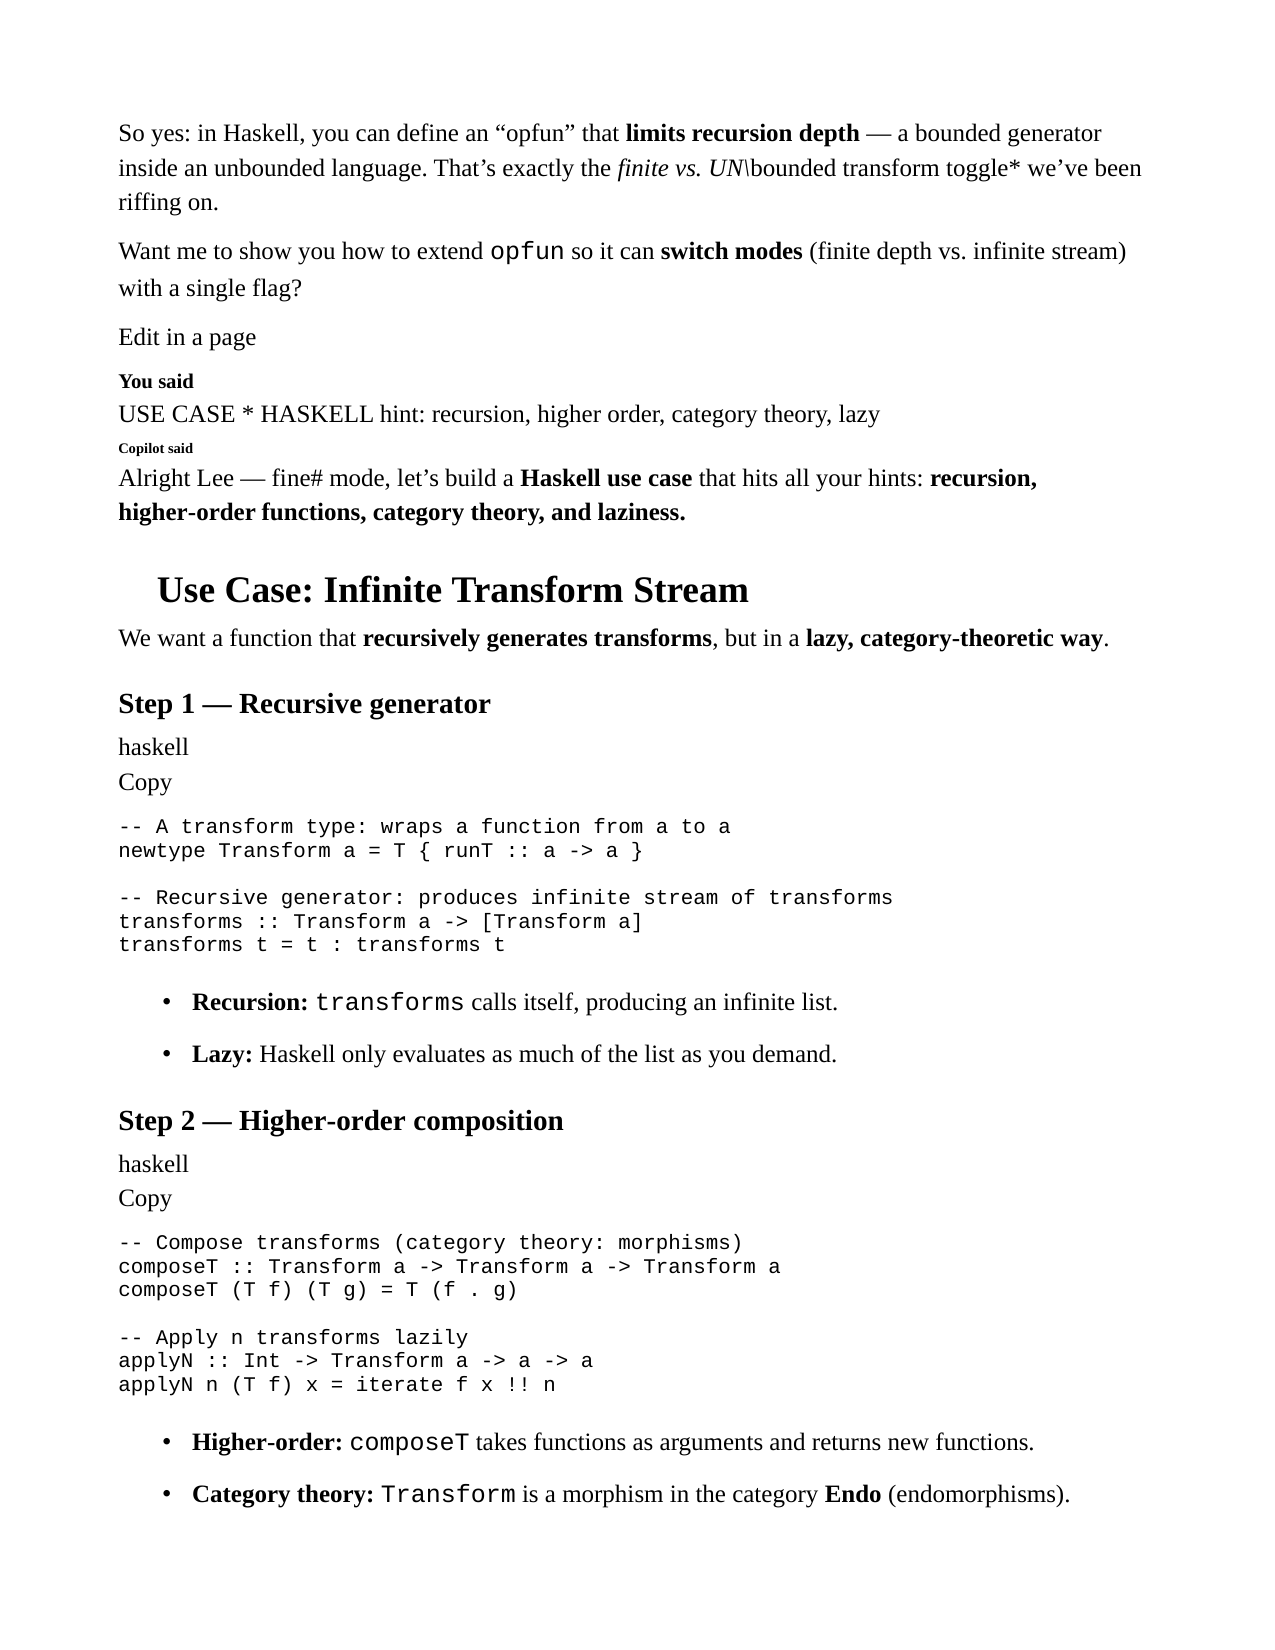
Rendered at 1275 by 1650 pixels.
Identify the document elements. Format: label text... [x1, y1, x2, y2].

text Edit in a page [118, 322, 1157, 351]
text -- Compose transforms (category theory: morphisms) [118, 1232, 1157, 1256]
subtitle Step 1 — Recursive generator [118, 686, 1157, 720]
list Category theory: Transform is a morphism in the category Endo (endomorphisms). [162, 1479, 1157, 1509]
text We want a function that recursively generates transforms, but in a lazy, category‑theoretic way. [118, 623, 1157, 652]
text Want me to show you how to extend opfun so it can switch modes (finite depth vs. infinite stream) with a single flag? [118, 236, 1157, 301]
subtitle Copilot said [118, 440, 1157, 457]
text Alright Lee — fine# mode, let’s build a Haskell use case that hits all your hints: recursion, higher‑order functions, category theory, and laziness. [118, 463, 1157, 526]
text -- Recursive generator: produces infinite stream of transforms [118, 887, 1157, 911]
text -- A transform type: wraps a function from a to a [118, 816, 1157, 840]
list Higher‑order: composeT takes functions as arguments and returns new functions. [162, 1427, 1157, 1458]
text Copy [118, 1183, 1157, 1212]
list Lazy: Haskell only evaluates as much of the list as you demand. [162, 1039, 1157, 1068]
text transforms :: Transform a -> [Transform a] [118, 911, 1157, 934]
subtitle You said [118, 369, 1157, 393]
text transforms t = t : transforms t [118, 934, 1157, 958]
text newtype Transform a = T { runT :: a -> a } [118, 840, 1157, 863]
text composeT :: Transform a -> Transform a -> Transform a [118, 1256, 1157, 1279]
list Recursion: transforms calls itself, producing an infinite list. [162, 987, 1157, 1018]
text haskell [118, 732, 1157, 761]
text Copy [118, 767, 1157, 796]
text applyN :: Int -> Transform a -> a -> a [118, 1350, 1157, 1374]
text USE CASE * HASKELL hint: recursion, higher order, category theory, lazy [118, 399, 1157, 428]
subtitle 🔎 Use Case: Infinite Transform Stream [118, 567, 1157, 610]
text composeT (T f) (T g) = T (f . g) [118, 1279, 1157, 1303]
text So yes: in Haskell, you can define an “opfun” that limits recursion depth — a bounded generator inside an unbounded language. That’s exactly the finite vs. UN\bounded transform toggle* we’ve been riffing on. [118, 118, 1157, 216]
text haskell [118, 1149, 1157, 1177]
text applyN n (T f) x = iterate f x !! n [118, 1374, 1157, 1398]
text -- Apply n transforms lazily [118, 1327, 1157, 1350]
subtitle Step 2 — Higher‑order composition [118, 1103, 1157, 1136]
